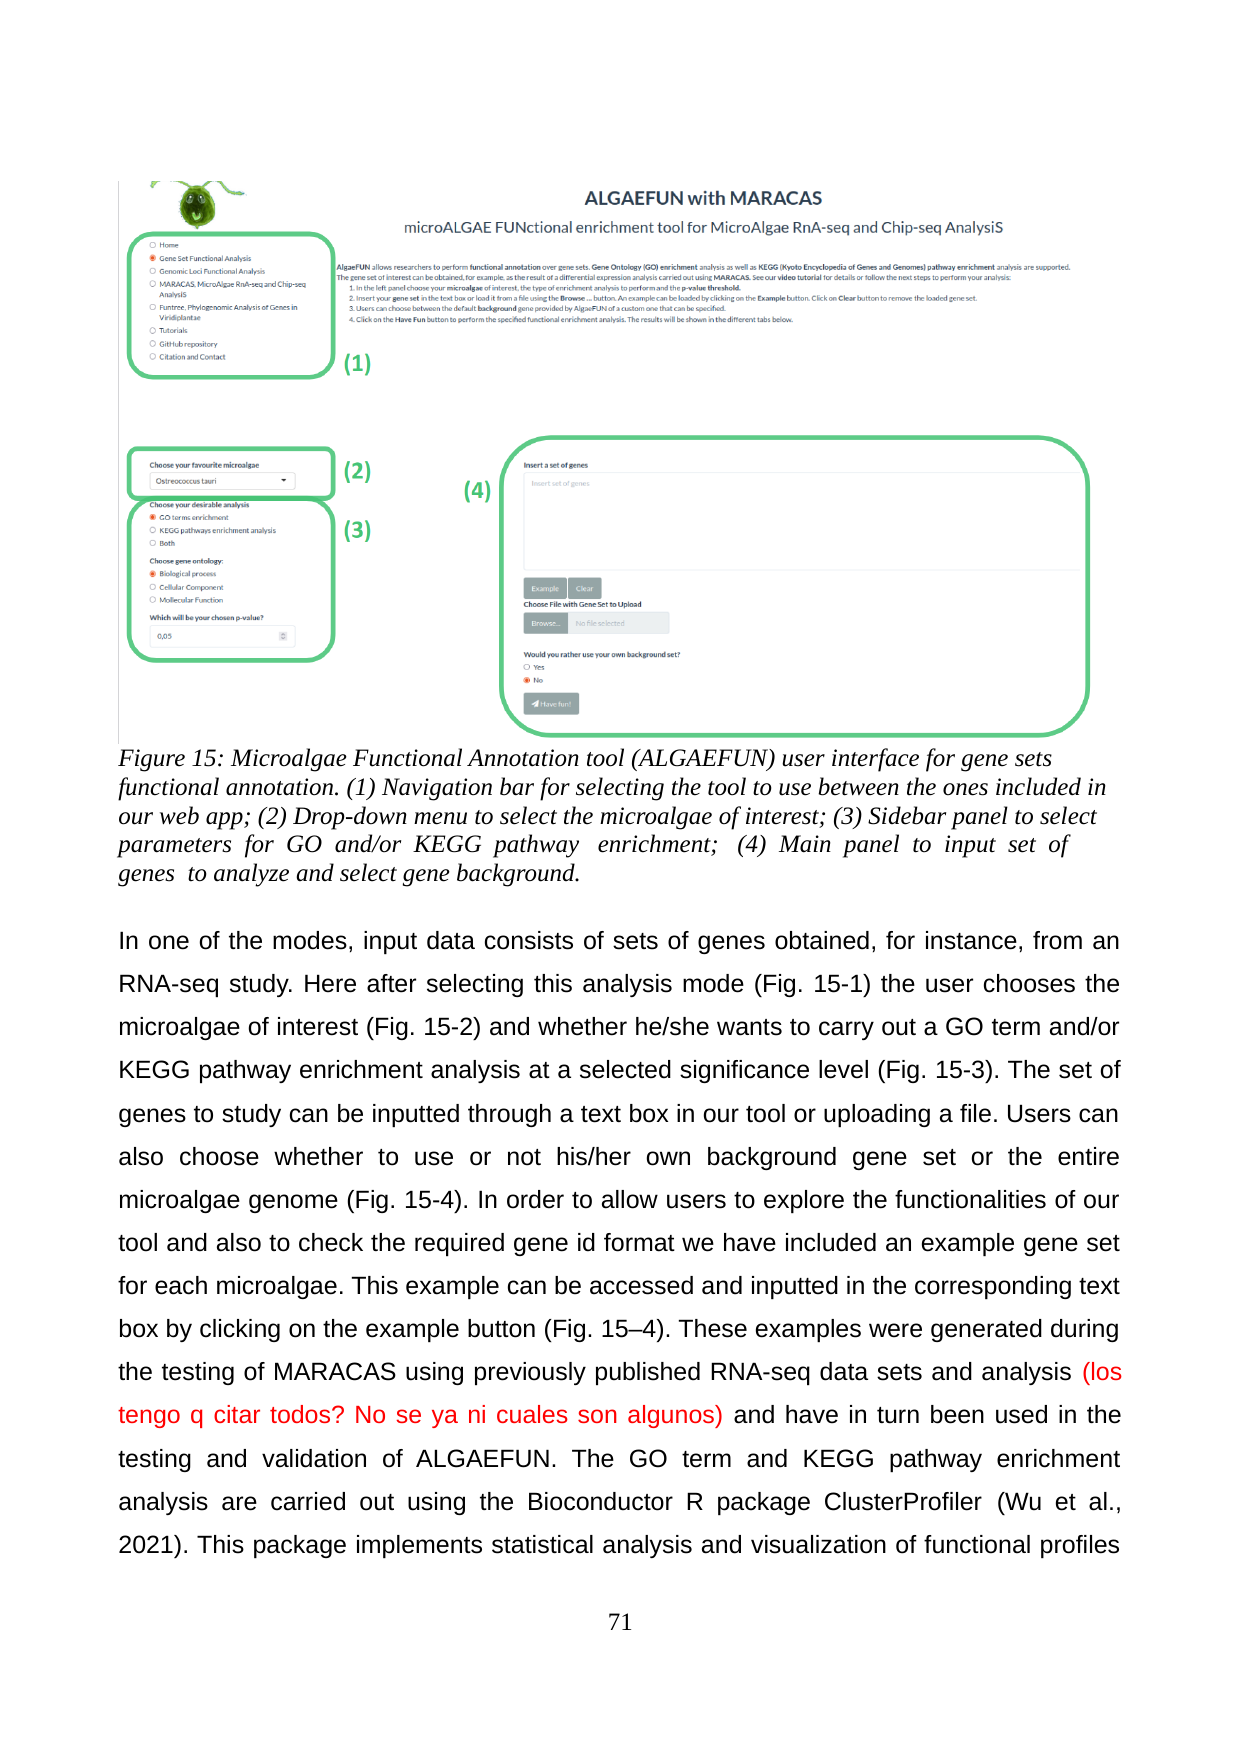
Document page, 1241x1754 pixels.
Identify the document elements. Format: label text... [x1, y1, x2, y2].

text Figure 15: Microalgae Functional Annotation tool (ALGAEFUN) user interface for gene sets functional annotation. (1) Navigation bar for selecting the tool to use between the ones included in our web app; (2) Drop-down menu to select the microalgae of interest; (3) Sidebar panel to select parameters for GO and/or KEGG pathway enrichment; (4) Main panel to input set of genes to analyze and select gene background. [118, 744, 1122, 887]
picture [118, 181, 1123, 744]
text In one of the modes, input data consists of sets of genes obtained, for instance, from an RNA-seq study. Here after selecting this analysis mode (Fig. 15-1) the user chooses the microalgae of interest (Fig. 15-2) and whether he/she wants to carry out a GO term and/or KEGG pathway enrichment analysis at a selected significance level (Fig. 15-3). The set of genes to study can be inputted through a text box in our tool or uploading a file. Users can also choose whether to use or not his/her own background gene set or the entire microalgae genome (Fig. 15-4). In order to allow users to explore the functionalities of our tool and also to check the required gene id format we have included an example gene set for each microalgae. This example can be accessed and inputted in the corresponding text box by clicking on the example button (Fig. 15–4). These examples were generated during the testing of MARACAS using previously published RNA-seq data sets and analysis (los tengo q citar todos? No se ya ni cuales son algunos) and have in turn been used in the testing and validation of ALGAEFUN. The GO term and KEGG pathway enrichment analysis are carried out using the Bioconductor R package ClusterProfiler (Wu et al., 2021)⁠. This package implements statistical analysis and visualization of functional profiles [118, 887, 1122, 1558]
